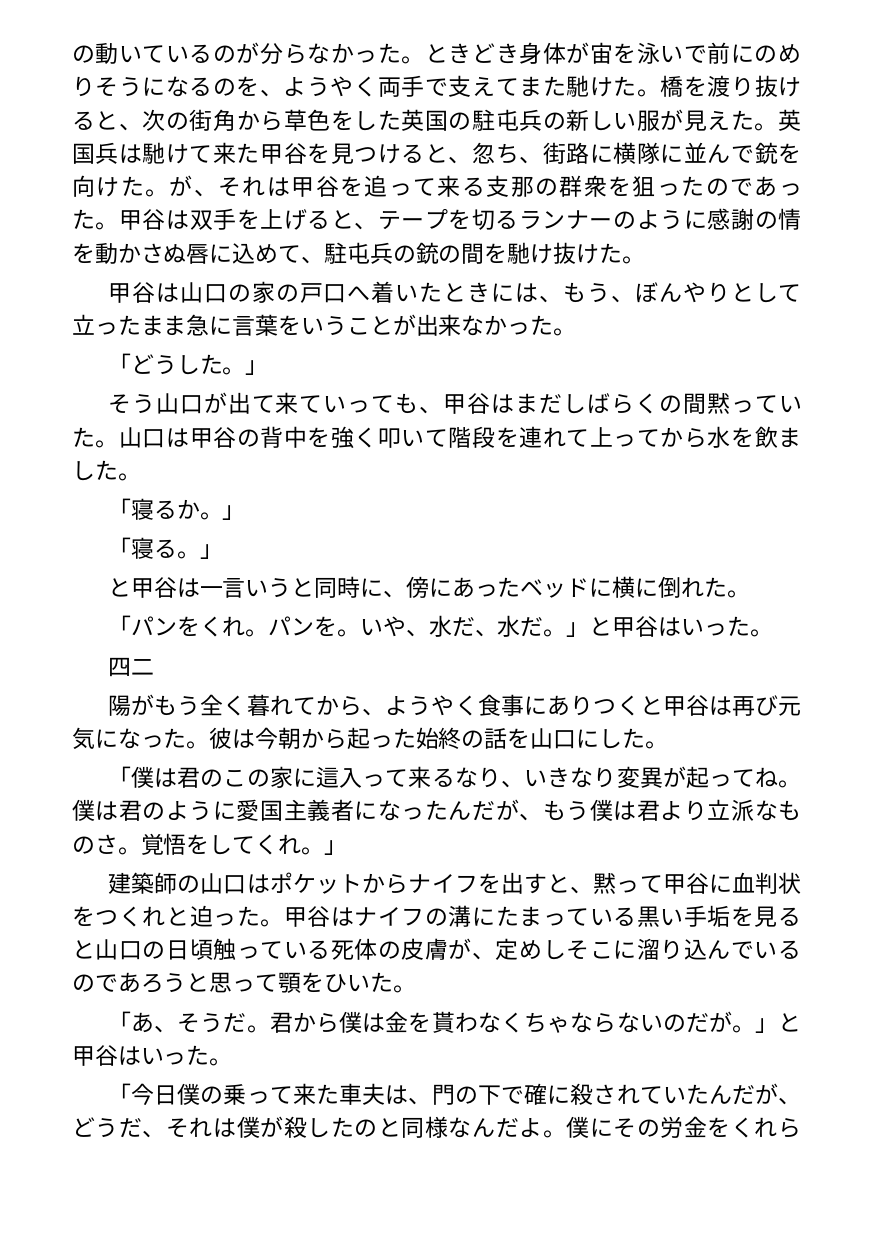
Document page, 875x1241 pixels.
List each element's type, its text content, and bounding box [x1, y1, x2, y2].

text と甲谷は一言いうと同時に、傍にあったベッドに横に倒れた。 [72, 570, 802, 603]
text 「あ、そうだ。君から僕は金を貰わなくちゃならないのだが。」と甲谷はいった。 [72, 1004, 802, 1071]
text の動いているのが分らなかった。ときどき身体が宙を泳いで前にのめりそうになるのを、ようやく両手で支えてまた馳けた。橋を渡り抜けると、次の街角から草色をした英国の駐屯兵の新しい服が見えた。英国兵は馳けて来た甲谷を見つけると、忽ち、街路に横隊に並んで銃を向けた。が、それは甲谷を追って来る支那の群衆を狙ったのであった。甲谷は双手を上げると、テープを切るランナーのように感謝の情を動かさぬ唇に込めて、駐屯兵の銃の間を馳け抜けた。 [72, 36, 802, 269]
text 「寝る。」 [72, 531, 802, 564]
text 建築師の山口はポケットからナイフを出すと、黙って甲谷に血判状をつくれと迫った。甲谷はナイフの溝にたまっている黒い手垢を見ると山口の日頃触っている死体の皮膚が、定めしそこに溜り込んでいるのであろうと思って顎をひいた。 [72, 866, 802, 998]
text 四二 [72, 648, 802, 682]
text 甲谷は山口の家の戸口へ着いたときには、もう、ぼんやりとして立ったまま急に言葉をいうことが出来なかった。 [72, 274, 802, 341]
text 「今日僕の乗って来た車夫は、門の下で確に殺されていたんだが、どうだ、それは僕が殺したのと同様なんだよ。僕にその労金をくれら [72, 1077, 802, 1143]
text そう山口が出て来ていっても、甲谷はまだしばらくの間黙っていた。山口は甲谷の背中を強く叩いて階段を連れて上ってから水を飲ました。 [72, 386, 802, 486]
text 陽がもう全く暮れてから、ようやく食事にありつくと甲谷は再び元気になった。彼は今朝から起った始終の話を山口にした。 [72, 688, 802, 754]
text 「寝るか。」 [72, 492, 802, 525]
text 「どうした。」 [72, 347, 802, 380]
text 「パンをくれ。パンを。いや、水だ、水だ。」と甲谷はいった。 [72, 609, 802, 642]
text 「僕は君のこの家に這入って来るなり、いきなり変異が起ってね。僕は君のように愛国主義者になったんだが、もう僕は君より立派なものさ。覚悟をしてくれ。」 [72, 760, 802, 860]
